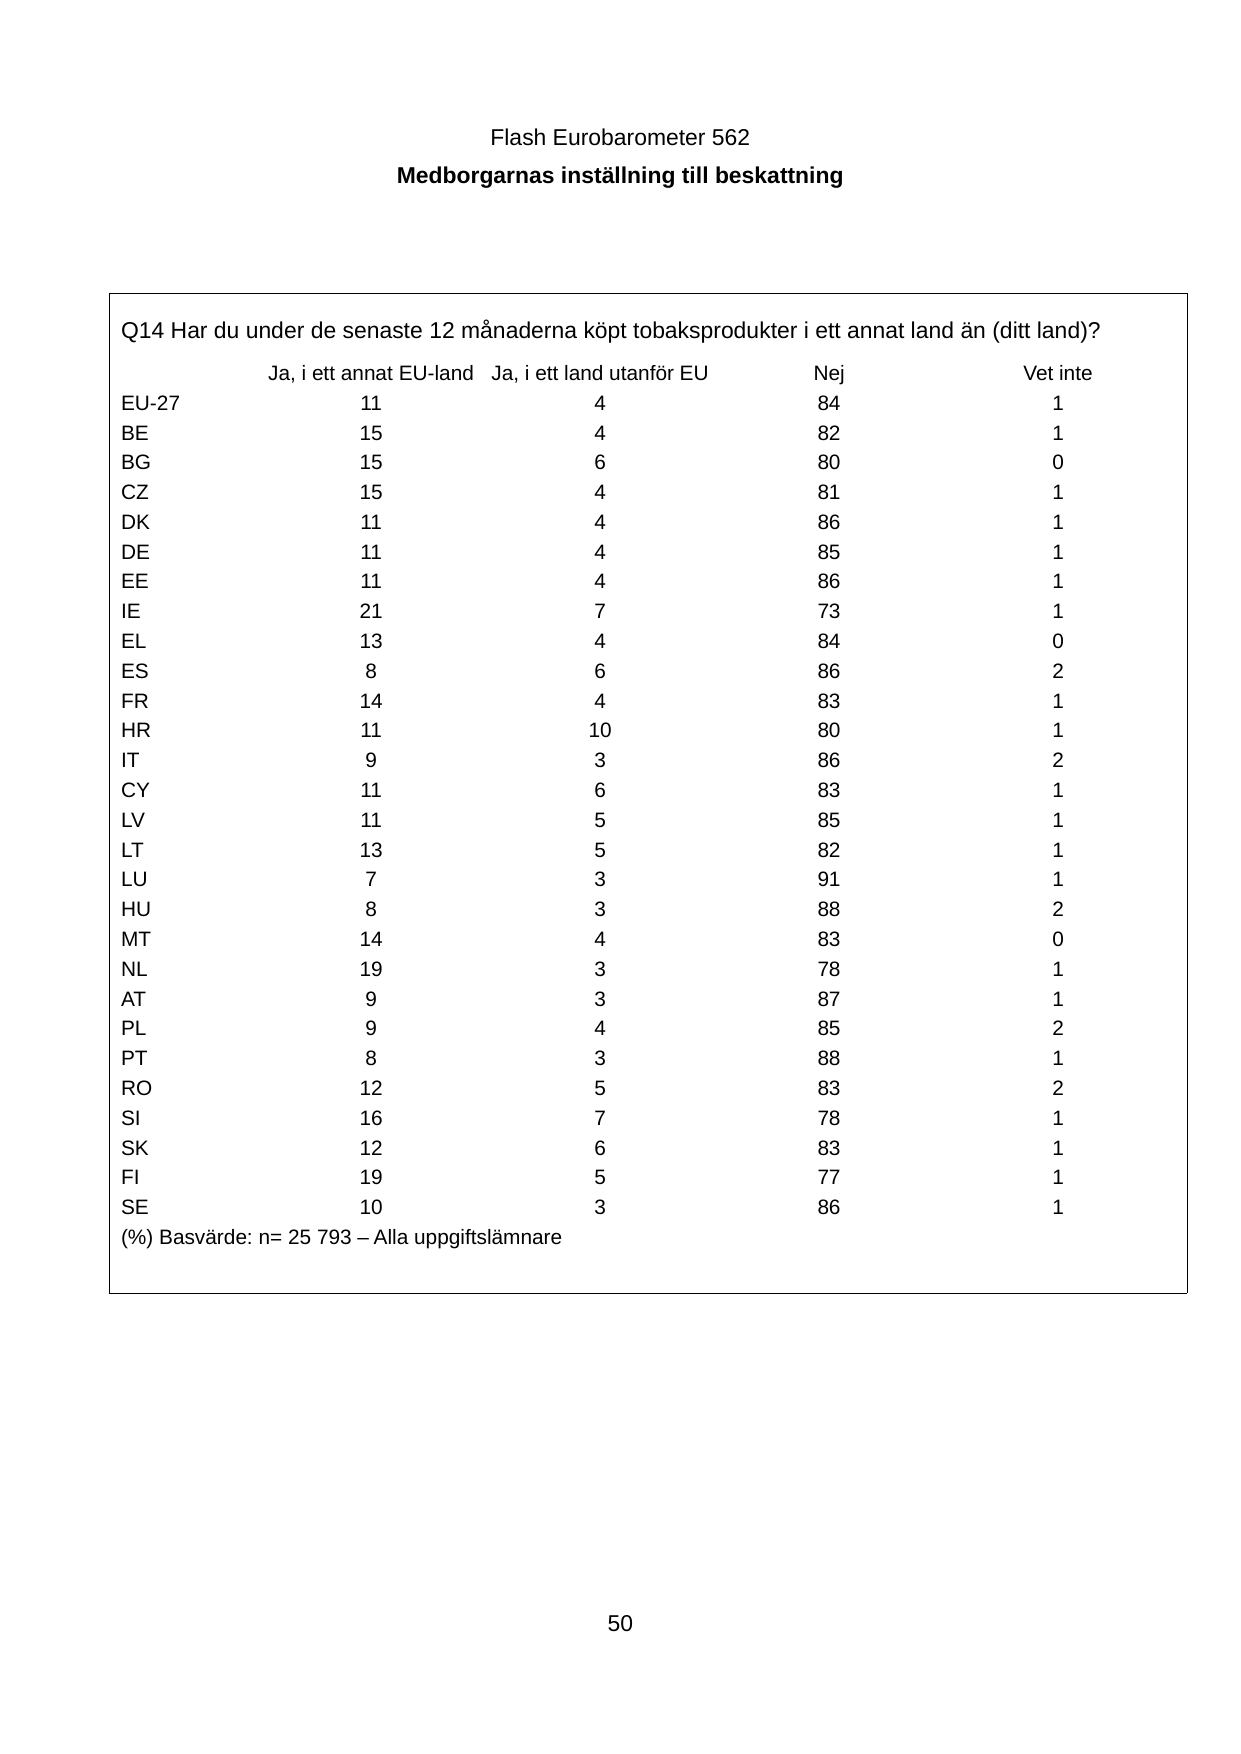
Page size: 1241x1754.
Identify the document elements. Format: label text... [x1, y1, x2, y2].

table_cell 0 [943, 626, 1172, 656]
table_cell LV [118, 805, 256, 834]
table_cell 14 [256, 686, 485, 715]
table_cell 85 [714, 537, 943, 566]
table_cell 5 [485, 805, 714, 834]
table_cell 80 [714, 447, 943, 477]
table_cell 1 [943, 715, 1172, 745]
table_cell 88 [714, 1043, 943, 1073]
table_cell 4 [485, 507, 714, 537]
table_cell DE [118, 537, 256, 566]
table_cell 5 [485, 1073, 714, 1103]
table_cell Ja, i ett annat EU-land [256, 358, 485, 388]
table_cell 73 [714, 596, 943, 626]
table_cell 2 [943, 894, 1172, 924]
table_cell 13 [256, 835, 485, 864]
table_cell EL [118, 626, 256, 656]
table_cell 4 [485, 477, 714, 507]
table_cell 2 [943, 1013, 1172, 1043]
table_cell 83 [714, 924, 943, 954]
table_cell 4 [485, 626, 714, 656]
table_cell 19 [256, 954, 485, 983]
table_cell 10 [485, 715, 714, 745]
table_cell CY [118, 775, 256, 805]
table_cell 78 [714, 954, 943, 983]
table_cell 6 [485, 1133, 714, 1162]
table_cell 15 [256, 477, 485, 507]
table_cell 84 [714, 388, 943, 417]
table_cell 19 [256, 1162, 485, 1192]
table_cell SI [118, 1103, 256, 1132]
table_cell 1 [943, 1133, 1172, 1162]
table_cell SE [118, 1192, 256, 1222]
table_cell 8 [256, 1043, 485, 1073]
table_cell 11 [256, 805, 485, 834]
table_cell 1 [943, 864, 1172, 894]
table_cell (%) Basvärde: n= 25 793 – Alla uppgiftslämnare [118, 1222, 1172, 1252]
table_cell 3 [485, 864, 714, 894]
table_cell 1 [943, 1043, 1172, 1073]
table_cell LU [118, 864, 256, 894]
table_cell 8 [256, 656, 485, 686]
table_cell 12 [256, 1073, 485, 1103]
table_cell 6 [485, 447, 714, 477]
table_cell 1 [943, 507, 1172, 537]
table_cell 3 [485, 1043, 714, 1073]
table_cell 4 [485, 1013, 714, 1043]
table_cell 86 [714, 507, 943, 537]
table_cell 3 [485, 1192, 714, 1222]
table_cell EU-27 [118, 388, 256, 417]
table_cell MT [118, 924, 256, 954]
table_cell 11 [256, 507, 485, 537]
table_cell 3 [485, 894, 714, 924]
table_cell Ja, i ett land utanför EU [485, 358, 714, 388]
table_cell 85 [714, 805, 943, 834]
table_cell 2 [943, 1073, 1172, 1103]
table_cell 1 [943, 1162, 1172, 1192]
table_cell 1 [943, 537, 1172, 566]
table_cell 86 [714, 656, 943, 686]
table_cell 1 [943, 418, 1172, 447]
table_cell 5 [485, 835, 714, 864]
table_cell 16 [256, 1103, 485, 1132]
table_cell 86 [714, 566, 943, 596]
table_cell Vet inte [943, 358, 1172, 388]
table_cell 1 [943, 388, 1172, 417]
table_cell HU [118, 894, 256, 924]
table_cell 0 [943, 924, 1172, 954]
table_cell 85 [714, 1013, 943, 1043]
table_cell PL [118, 1013, 256, 1043]
table_cell PT [118, 1043, 256, 1073]
table_cell FR [118, 686, 256, 715]
table_cell 78 [714, 1103, 943, 1132]
table_cell 86 [714, 745, 943, 775]
table_cell Nej [714, 358, 943, 388]
table_cell 4 [485, 418, 714, 447]
table_cell LT [118, 835, 256, 864]
table_cell 2 [943, 745, 1172, 775]
table_cell 4 [485, 924, 714, 954]
table_cell 1 [943, 775, 1172, 805]
table_cell 1 [943, 805, 1172, 834]
table_cell 1 [943, 596, 1172, 626]
table_cell 15 [256, 418, 485, 447]
table_cell AT [118, 984, 256, 1013]
table_cell 11 [256, 715, 485, 745]
table_cell 14 [256, 924, 485, 954]
table_cell 21 [256, 596, 485, 626]
table_cell 0 [943, 447, 1172, 477]
table_cell 9 [256, 984, 485, 1013]
table_cell SK [118, 1133, 256, 1162]
table_cell EE [118, 566, 256, 596]
table_cell 1 [943, 1192, 1172, 1222]
table_cell IE [118, 596, 256, 626]
table_cell 1 [943, 835, 1172, 864]
table_cell 3 [485, 984, 714, 1013]
table_cell 9 [256, 1013, 485, 1043]
table_cell 80 [714, 715, 943, 745]
table_cell 8 [256, 894, 485, 924]
table_cell 13 [256, 626, 485, 656]
table_cell 1 [943, 1103, 1172, 1132]
table_cell BG [118, 447, 256, 477]
table_cell 11 [256, 775, 485, 805]
table_cell CZ [118, 477, 256, 507]
table_cell 11 [256, 388, 485, 417]
table_cell 88 [714, 894, 943, 924]
table_cell 6 [485, 656, 714, 686]
table_cell 3 [485, 954, 714, 983]
table_cell 83 [714, 1133, 943, 1162]
table_cell 77 [714, 1162, 943, 1192]
table_cell [118, 358, 256, 388]
table_cell NL [118, 954, 256, 983]
table_cell BE [118, 418, 256, 447]
table_cell 12 [256, 1133, 485, 1162]
table_cell 4 [485, 566, 714, 596]
table_cell 83 [714, 686, 943, 715]
table_cell RO [118, 1073, 256, 1103]
table_cell 9 [256, 745, 485, 775]
table_cell 2 [943, 656, 1172, 686]
table_cell 15 [256, 447, 485, 477]
table_cell HR [118, 715, 256, 745]
table_cell 7 [485, 596, 714, 626]
table_cell 7 [256, 864, 485, 894]
table_cell 81 [714, 477, 943, 507]
table_header Q14 Har du under de senaste 12 månaderna köpt tobaksprodukter i ett annat land än (ditt land)? [118, 302, 1172, 358]
table_cell 1 [943, 477, 1172, 507]
table_cell 82 [714, 835, 943, 864]
table_cell 1 [943, 686, 1172, 715]
table_cell 91 [714, 864, 943, 894]
table_cell 5 [485, 1162, 714, 1192]
table_cell 1 [943, 954, 1172, 983]
table_cell 7 [485, 1103, 714, 1132]
table_cell 86 [714, 1192, 943, 1222]
table_cell 6 [485, 775, 714, 805]
table_cell 83 [714, 775, 943, 805]
table_cell IT [118, 745, 256, 775]
table_cell FI [118, 1162, 256, 1192]
table_cell 82 [714, 418, 943, 447]
table_cell 84 [714, 626, 943, 656]
table_cell 1 [943, 566, 1172, 596]
table_cell 83 [714, 1073, 943, 1103]
table_cell 87 [714, 984, 943, 1013]
table_cell 4 [485, 537, 714, 566]
table_cell 3 [485, 745, 714, 775]
table_cell 11 [256, 537, 485, 566]
table_cell 4 [485, 686, 714, 715]
table_cell DK [118, 507, 256, 537]
table_cell 4 [485, 388, 714, 417]
table_cell 10 [256, 1192, 485, 1222]
table_cell 11 [256, 566, 485, 596]
table_cell ES [118, 656, 256, 686]
table_cell 1 [943, 984, 1172, 1013]
